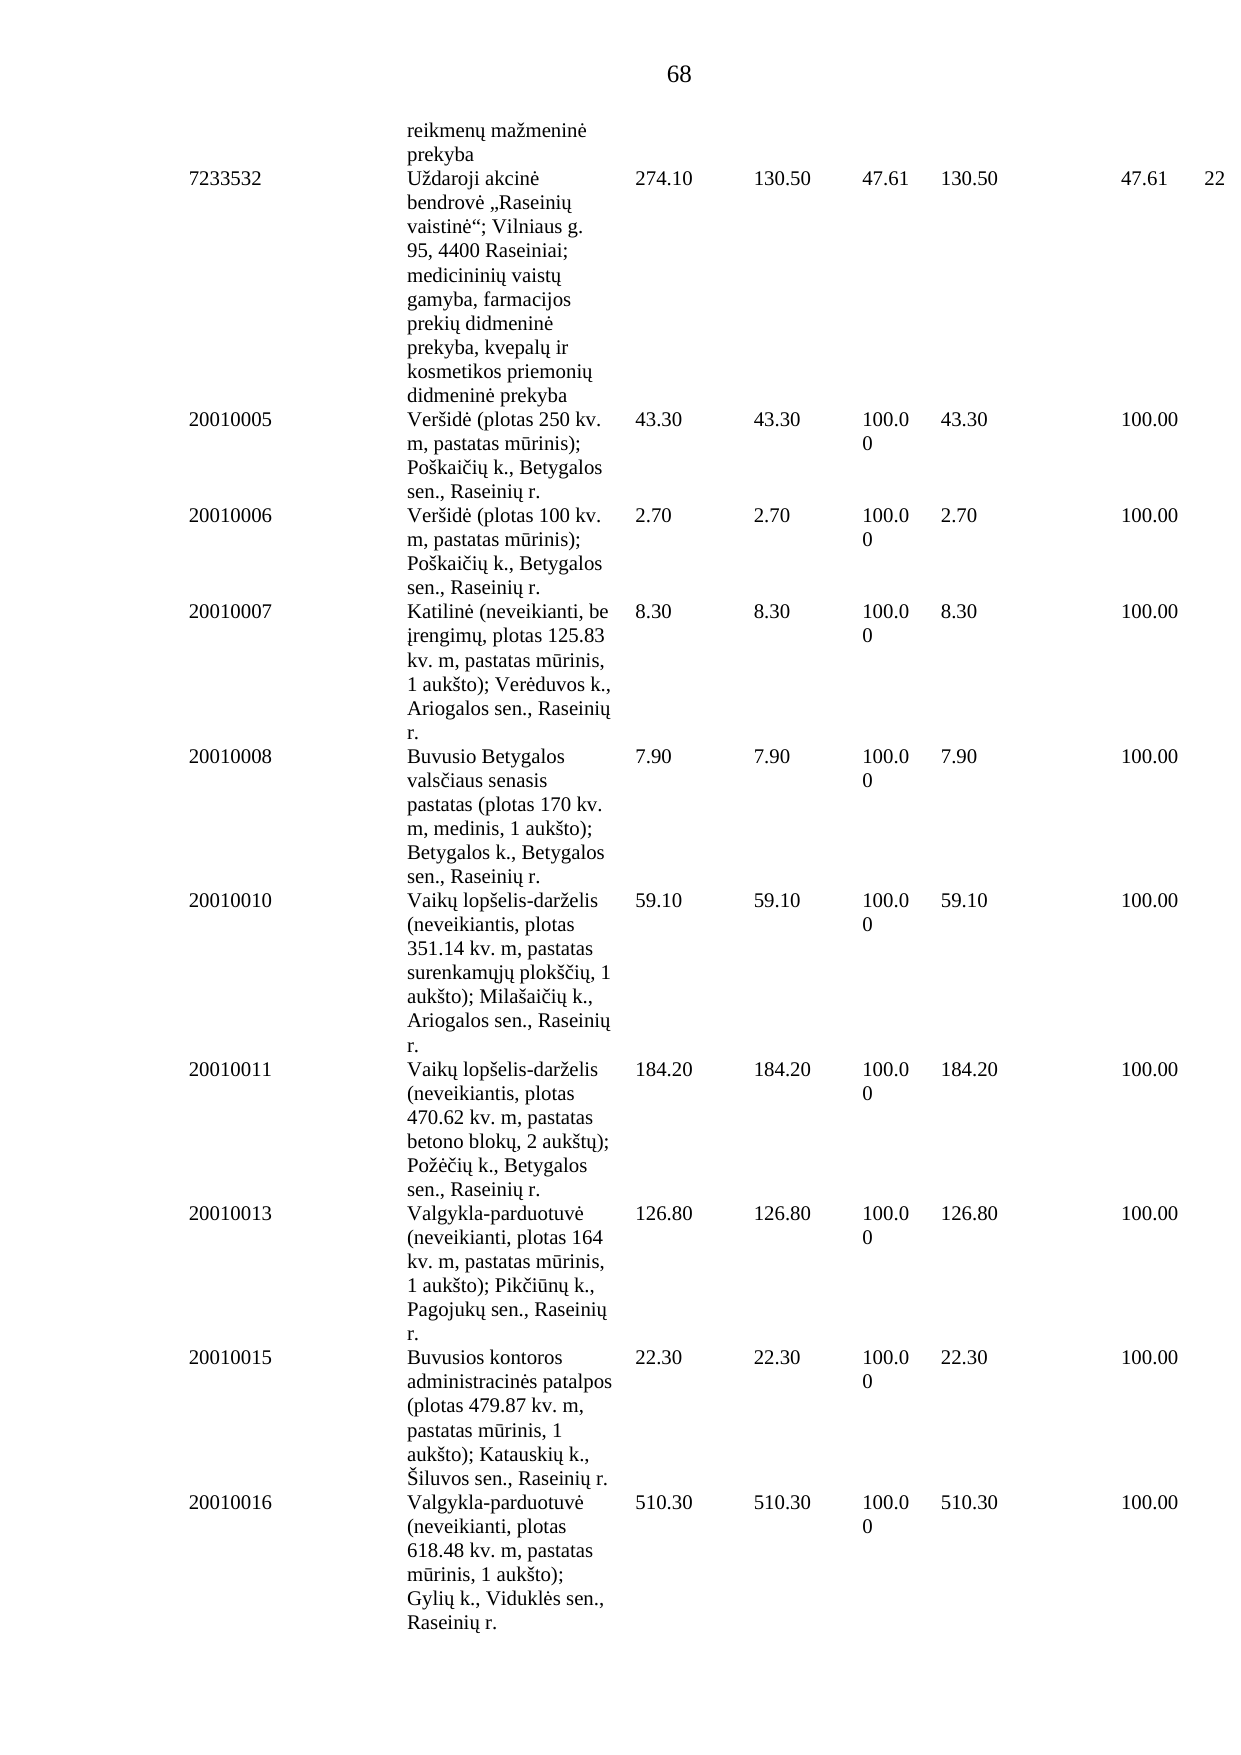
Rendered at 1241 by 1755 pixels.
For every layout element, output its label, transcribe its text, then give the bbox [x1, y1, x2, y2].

table_cell 22.30 [929, 1345, 1109, 1490]
table_cell Vaikų lopšelis-darželis (neveikiantis, plotas 470.62 kv. m, pastatas betono blokų, 2 aukštų); Požėčių k., Betygalos sen., Raseinių r. [396, 1057, 624, 1201]
table_cell 100.00 [1110, 1345, 1193, 1490]
table_cell 510.30 [742, 1490, 851, 1634]
table_cell 8.30 [742, 599, 851, 744]
table_cell 184.20 [624, 1057, 742, 1201]
table_cell 20010011 [177, 1057, 396, 1201]
table_cell [1193, 407, 1240, 503]
table_cell [1193, 503, 1240, 599]
table_cell 20010013 [177, 1201, 396, 1345]
table_cell Vaikų lopšelis-darželis (neveikiantis, plotas 351.14 kv. m, pastatas surenkamųjų plokščių, 1 aukšto); Milašaičių k., Ariogalos sen., Raseinių r. [396, 888, 624, 1057]
table_cell reikmenų mažmeninė prekyba [396, 118, 624, 166]
table_cell 20010010 [177, 888, 396, 1057]
table_cell 43.30 [929, 407, 1109, 503]
table_cell [1193, 1201, 1240, 1345]
table_cell [1193, 888, 1240, 1057]
table_cell 20010007 [177, 599, 396, 744]
table_cell Veršidė (plotas 250 kv. m, pastatas mūrinis); Poškaičių k., Betygalos sen., Raseinių r. [396, 407, 624, 503]
table_cell 7.90 [929, 744, 1109, 888]
table_cell 184.20 [742, 1057, 851, 1201]
table_cell 22 [1193, 166, 1240, 407]
table_cell 20010006 [177, 503, 396, 599]
table_cell 47.61 [1110, 166, 1193, 407]
table_cell 7.90 [624, 744, 742, 888]
table_cell 47.61 [851, 166, 929, 407]
table_cell 100.00 [1110, 744, 1193, 888]
table_cell [177, 118, 396, 166]
table_cell 20010016 [177, 1490, 396, 1634]
table_cell 100.00 [851, 744, 929, 888]
table_cell 510.30 [929, 1490, 1109, 1634]
table_cell 100.00 [1110, 888, 1193, 1057]
table_cell 100.00 [1110, 599, 1193, 744]
table_cell 7.90 [742, 744, 851, 888]
table_cell 100.00 [851, 1201, 929, 1345]
table_cell 274.10 [624, 166, 742, 407]
table_cell 510.30 [624, 1490, 742, 1634]
table_cell 100.00 [1110, 503, 1193, 599]
table_cell Valgykla-parduotuvė (neveikianti, plotas 164 kv. m, pastatas mūrinis, 1 aukšto); Pikčiūnų k., Pagojukų sen., Raseinių r. [396, 1201, 624, 1345]
table_cell 20010008 [177, 744, 396, 888]
table_cell 2.70 [624, 503, 742, 599]
table_cell 130.50 [929, 166, 1109, 407]
table_cell 22.30 [742, 1345, 851, 1490]
table_cell [1193, 744, 1240, 888]
table_cell 100.00 [851, 599, 929, 744]
table_cell 100.00 [1110, 1201, 1193, 1345]
table_cell 8.30 [929, 599, 1109, 744]
table_cell 100.00 [851, 503, 929, 599]
table_cell 100.00 [1110, 1490, 1193, 1634]
table_cell Valgykla-parduotuvė (neveikianti, plotas 618.48 kv. m, pastatas mūrinis, 1 aukšto); Gylių k., Viduklės sen., Raseinių r. [396, 1490, 624, 1634]
table_cell Buvusios kontoros administracinės patalpos (plotas 479.87 kv. m, pastatas mūrinis, 1 aukšto); Katauskių k., Šiluvos sen., Raseinių r. [396, 1345, 624, 1490]
table_cell [1193, 1490, 1240, 1634]
table_cell 59.10 [929, 888, 1109, 1057]
table_cell 59.10 [742, 888, 851, 1057]
table_cell 20010015 [177, 1345, 396, 1490]
table_cell 43.30 [742, 407, 851, 503]
table_cell [1193, 1057, 1240, 1201]
table_cell [624, 118, 742, 166]
table_cell 22.30 [624, 1345, 742, 1490]
table_cell 8.30 [624, 599, 742, 744]
table_cell 20010005 [177, 407, 396, 503]
table_cell Buvusio Betygalos valsčiaus senasis pastatas (plotas 170 kv. m, medinis, 1 aukšto); Betygalos k., Betygalos sen., Raseinių r. [396, 744, 624, 888]
table_cell 100.00 [851, 407, 929, 503]
table_cell 2.70 [929, 503, 1109, 599]
table_cell 100.00 [851, 1057, 929, 1201]
table_cell [1193, 1345, 1240, 1490]
table_cell 126.80 [929, 1201, 1109, 1345]
table_cell Veršidė (plotas 100 kv. m, pastatas mūrinis); Poškaičių k., Betygalos sen., Raseinių r. [396, 503, 624, 599]
table_cell 184.20 [929, 1057, 1109, 1201]
table_cell 100.00 [851, 888, 929, 1057]
table_cell [1193, 599, 1240, 744]
table_cell 7233532 [177, 166, 396, 407]
table_cell 100.00 [851, 1490, 929, 1634]
table_cell 130.50 [742, 166, 851, 407]
table_cell [1110, 118, 1193, 166]
table_cell [929, 118, 1109, 166]
table_cell 100.00 [1110, 407, 1193, 503]
table_cell 126.80 [742, 1201, 851, 1345]
table_cell Uždaroji akcinė bendrovė „Raseinių vaistinė“; Vilniaus g. 95, 4400 Raseiniai; medicininių vaistų gamyba, farmacijos prekių didmeninė prekyba, kvepalų ir kosmetikos priemonių didmeninė prekyba [396, 166, 624, 407]
table_cell Katilinė (neveikianti, be įrengimų, plotas 125.83 kv. m, pastatas mūrinis, 1 aukšto); Verėduvos k., Ariogalos sen., Raseinių r. [396, 599, 624, 744]
table_cell [851, 118, 929, 166]
table_cell 100.00 [1110, 1057, 1193, 1201]
table_cell 126.80 [624, 1201, 742, 1345]
table_cell [742, 118, 851, 166]
table_cell 100.00 [851, 1345, 929, 1490]
table_cell 2.70 [742, 503, 851, 599]
table_cell 59.10 [624, 888, 742, 1057]
table_cell 43.30 [624, 407, 742, 503]
table_cell [1193, 118, 1240, 166]
